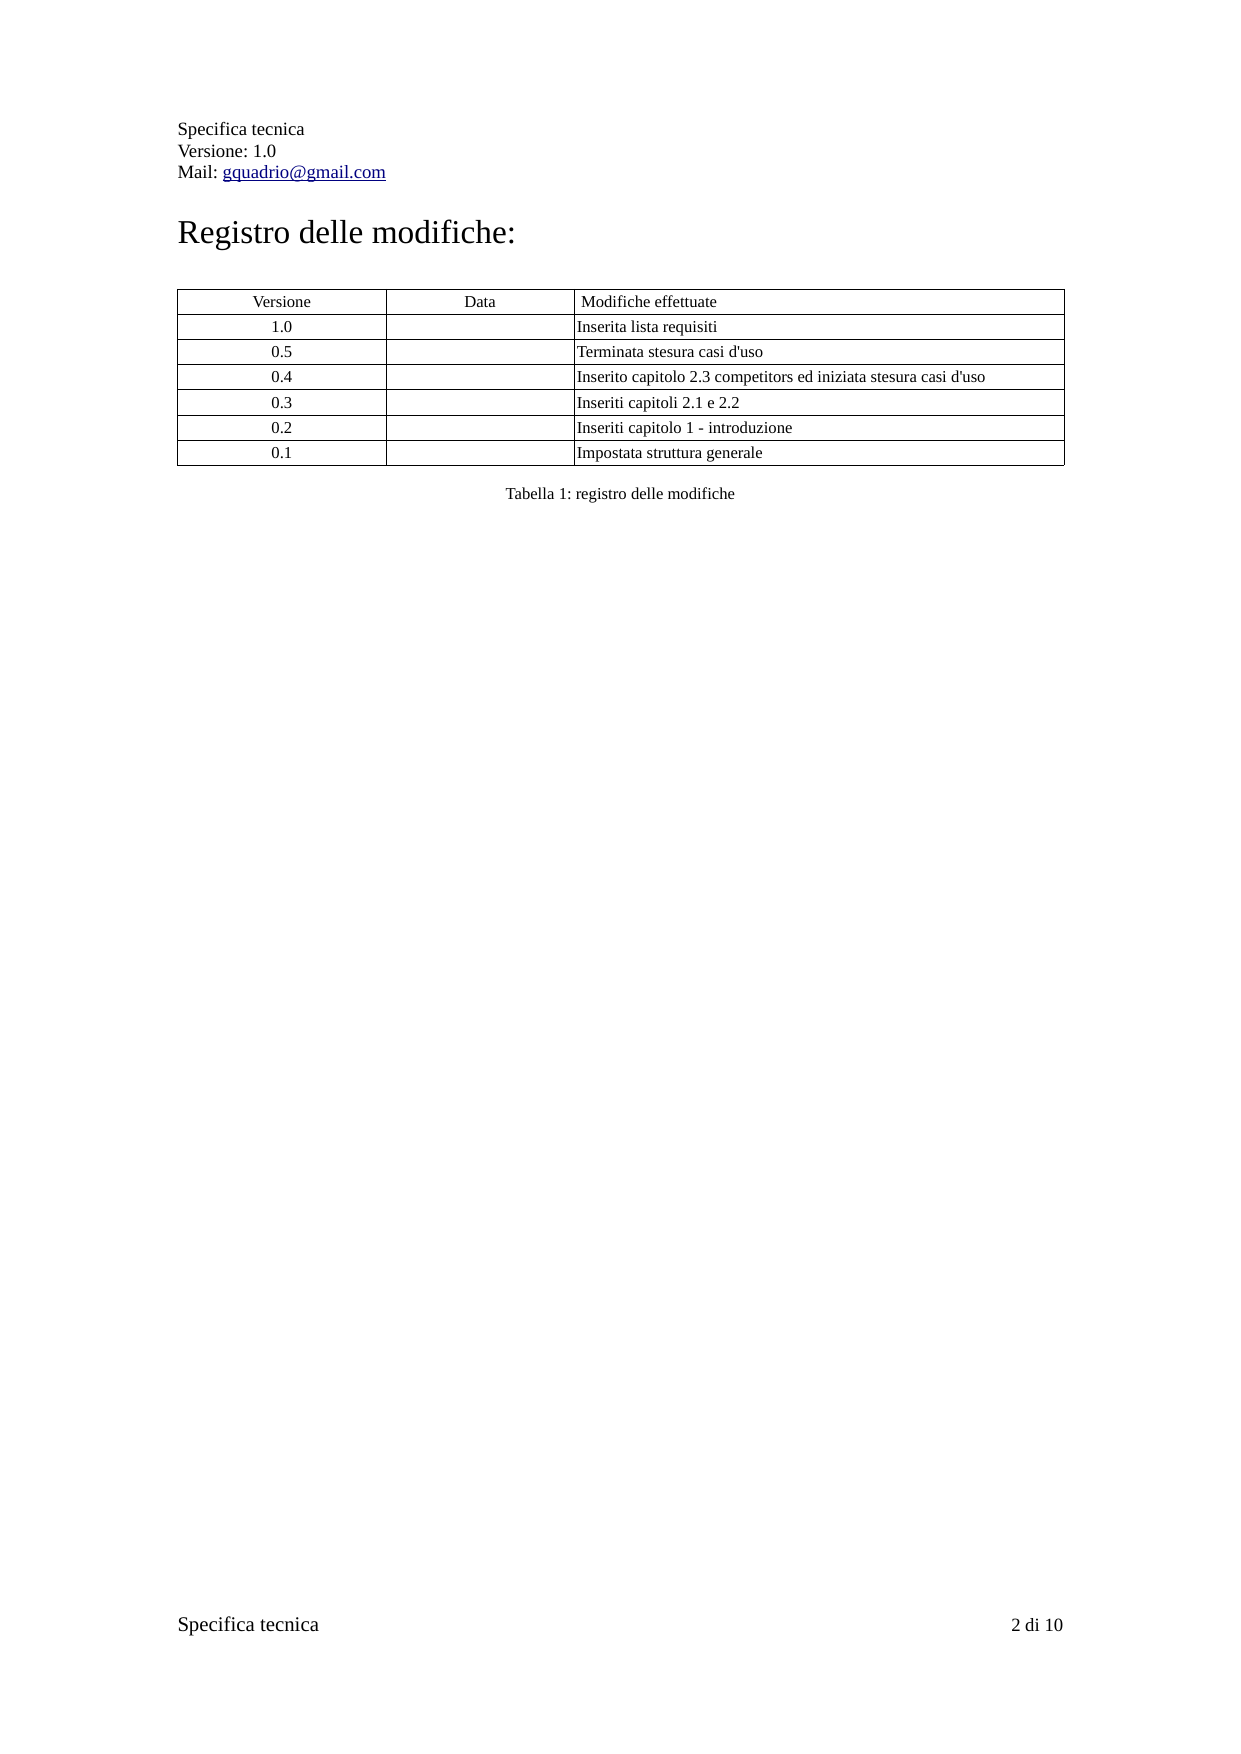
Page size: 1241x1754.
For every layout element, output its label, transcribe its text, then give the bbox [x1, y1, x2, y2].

table_cell Inseriti capitoli 2.1 e 2.2 [575, 390, 1064, 414]
table_cell 0.4 [178, 365, 386, 389]
table_header Versione [178, 290, 386, 314]
table_cell [387, 441, 574, 465]
table_cell Inserito capitolo 2.3 competitors ed iniziata stesura casi d'uso [575, 365, 1064, 389]
table_header Data [387, 290, 574, 314]
table_cell 0.5 [178, 340, 386, 364]
table_cell 0.3 [178, 390, 386, 414]
table_cell Inseriti capitolo 1 - introduzione [575, 416, 1064, 439]
table_cell Impostata struttura generale [575, 441, 1064, 465]
table_cell [387, 340, 574, 364]
table_cell 0.2 [178, 416, 386, 439]
table_cell Inserita lista requisiti [575, 315, 1064, 339]
table_cell [387, 416, 574, 439]
table_cell [387, 315, 574, 339]
table_cell [387, 390, 574, 414]
text Tabella 1: registro delle modifiche [177, 484, 1063, 503]
table_cell 1.0 [178, 315, 386, 339]
text Registro delle modifiche: [177, 212, 1063, 251]
table_cell [387, 365, 574, 389]
table_header Modifiche effettuate [575, 290, 1064, 314]
table_cell 0.1 [178, 441, 386, 465]
table_cell Terminata stesura casi d'uso [575, 340, 1064, 364]
